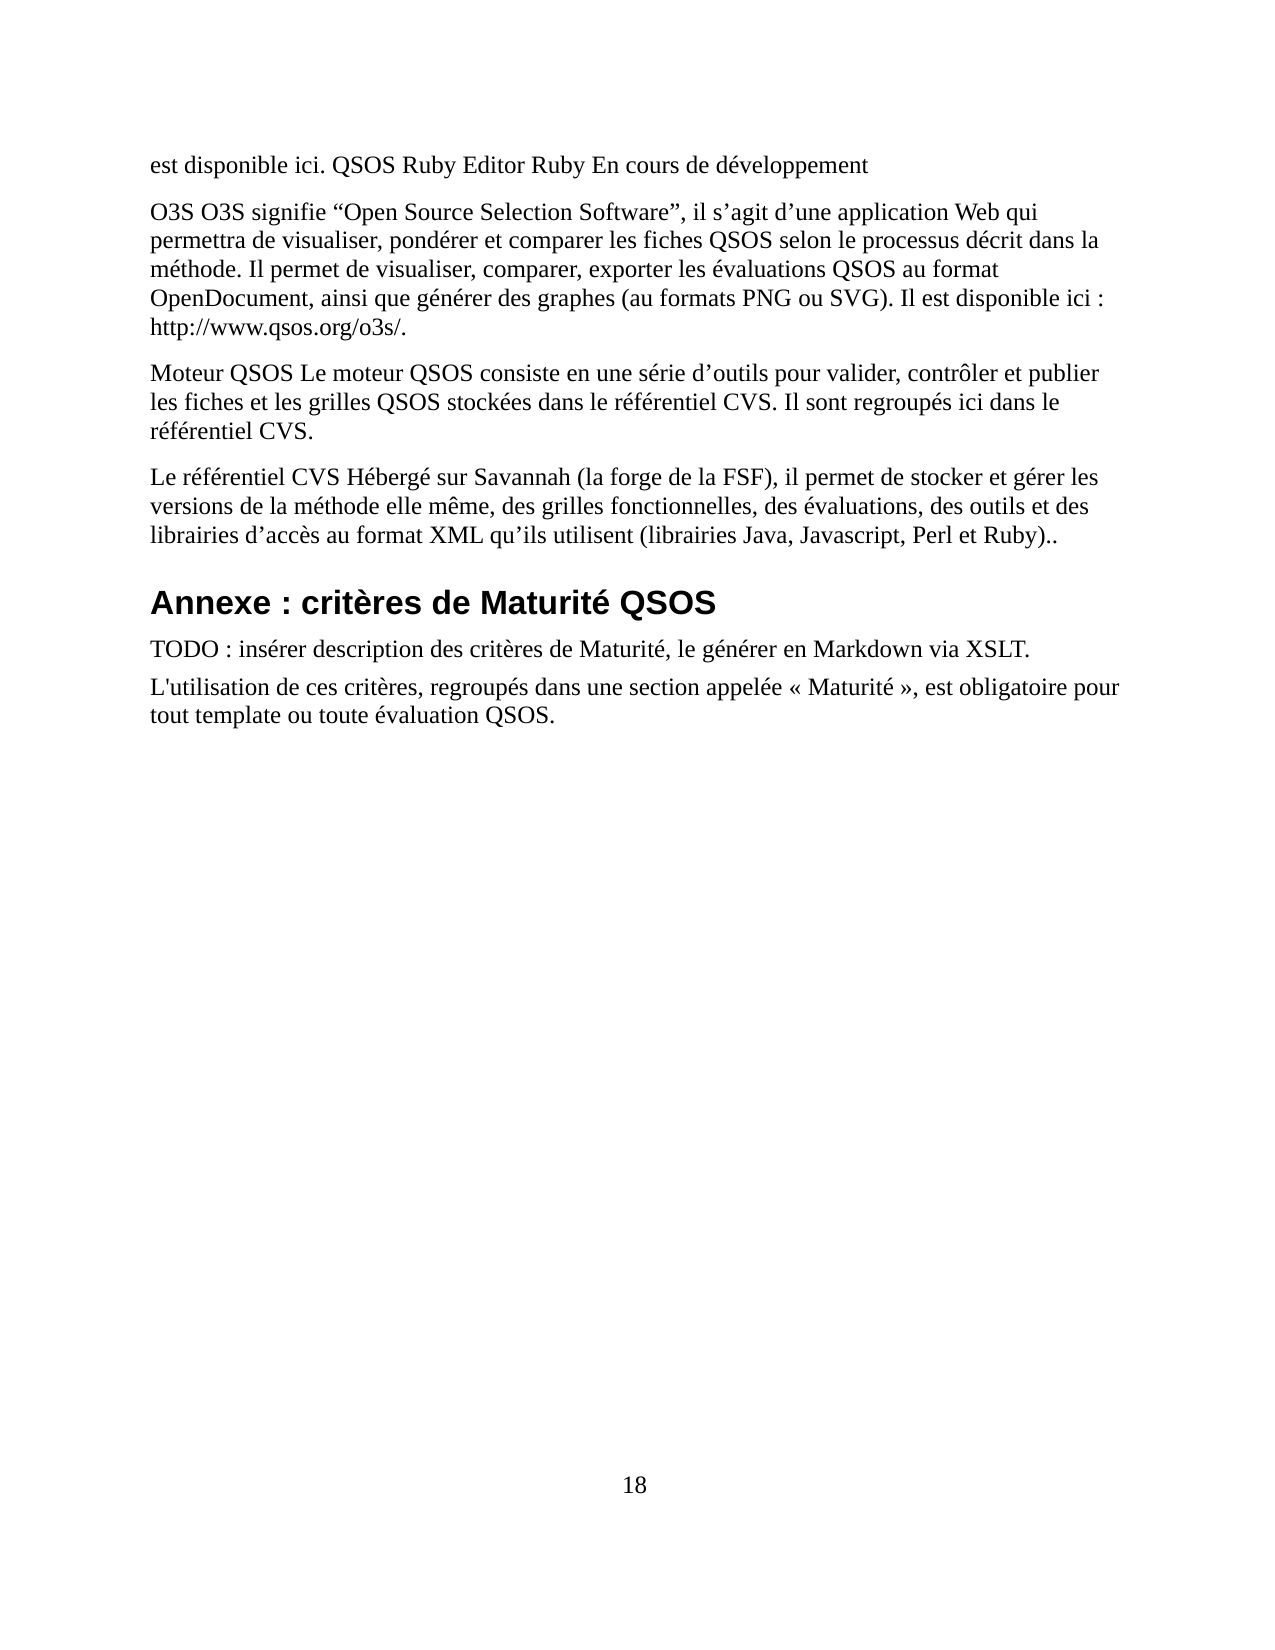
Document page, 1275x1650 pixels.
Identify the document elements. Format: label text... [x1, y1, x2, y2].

text Moteur QSOS Le moteur QSOS consiste en une série d’outils pour valider, contrôler et publier les fiches et les grilles QSOS stockées dans le référentiel CVS. Il sont regroupés ici dans le référentiel CVS. [150, 358, 1125, 444]
subtitle Annexe : critères de Maturité QSOS [150, 583, 1125, 621]
text TODO : insérer description des critères de Maturité, le générer en Markdown via XSLT. [150, 634, 1125, 663]
text L'utilisation de ces critères, regroupés dans une section appelée « Maturité », est obligatoire pour tout template ou toute évaluation QSOS. [150, 672, 1125, 729]
text Le référentiel CVS Hébergé sur Savannah (la forge de la FSF), il permet de stocker et gérer les versions de la méthode elle même, des grilles fonctionnelles, des évaluations, des outils et des librairies d’accès au format XML qu’ils utilisent (librairies Java, Javascript, Perl et Ruby).. [150, 462, 1125, 549]
text est disponible ici. QSOS Ruby Editor Ruby En cours de développement [150, 150, 1125, 179]
text O3S O3S signifie “Open Source Selection Software”, il s’agit d’une application Web qui permettra de visualiser, pondérer et comparer les fiches QSOS selon le processus décrit dans la méthode. Il permet de visualiser, comparer, exporter les évaluations QSOS au format OpenDocument, ainsi que générer des graphes (au formats PNG ou SVG). Il est disponible ici : http://www.qsos.org/o3s/. [150, 197, 1125, 340]
